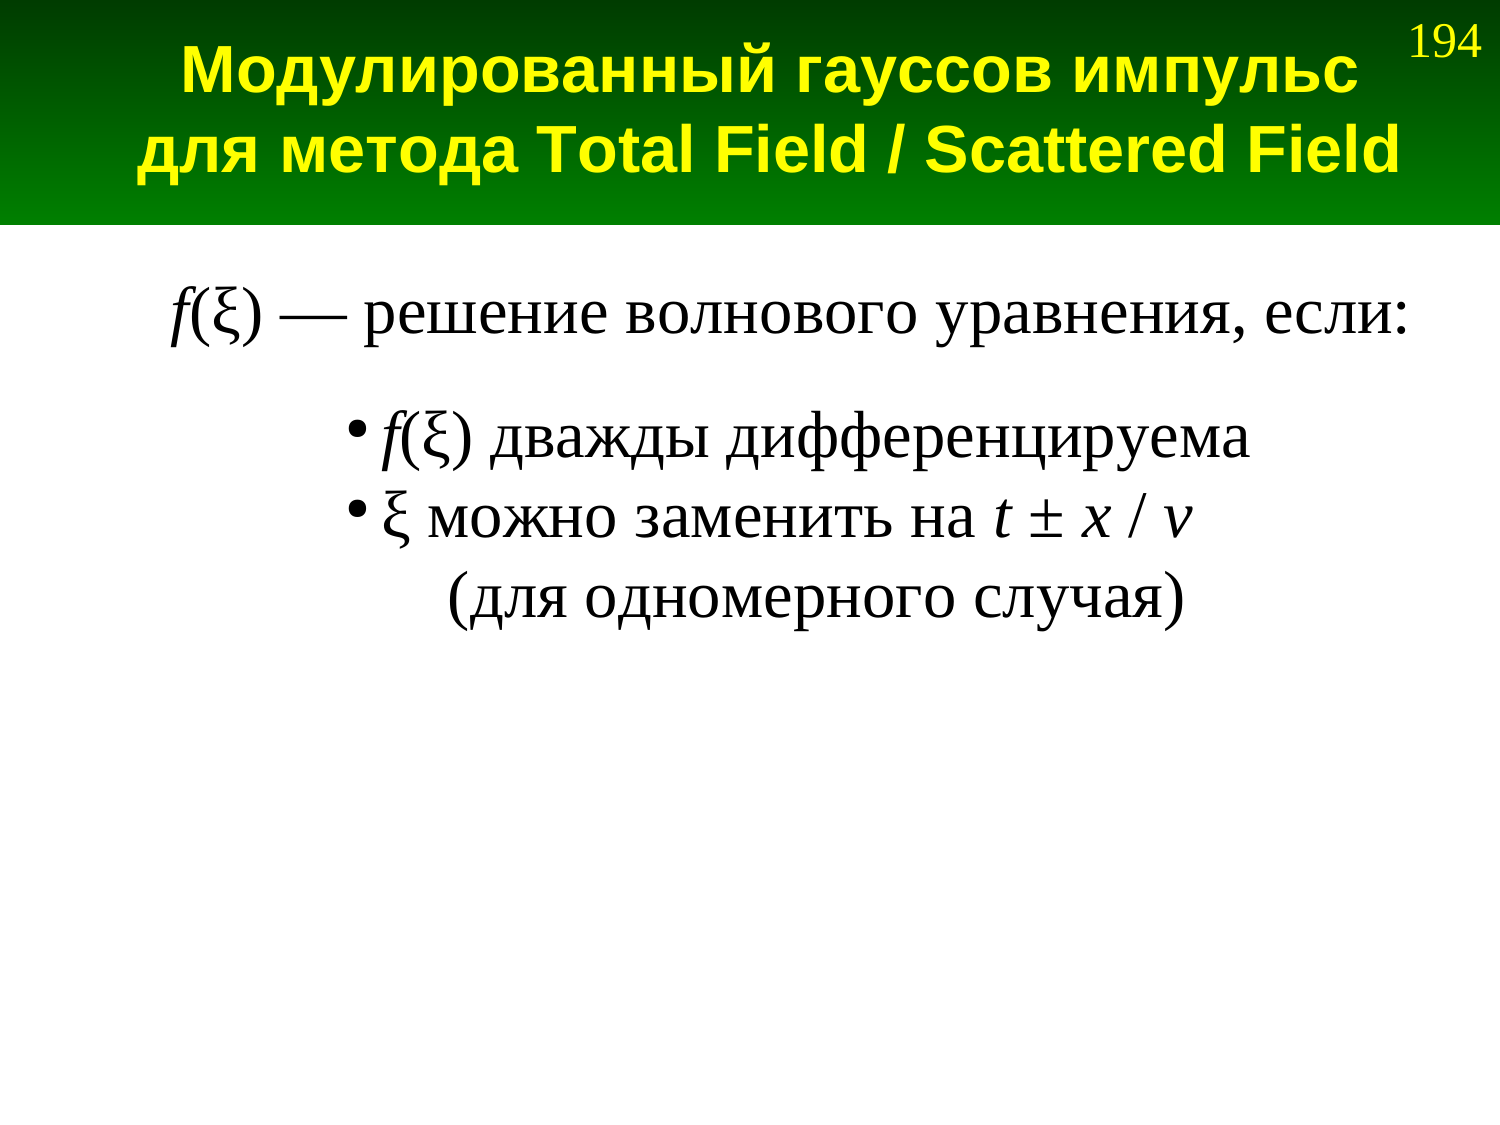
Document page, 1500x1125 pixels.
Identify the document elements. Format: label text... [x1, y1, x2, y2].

text_box f(ξ) дважды дифференцируема ξ можно заменить на t ± x / v (для одномерного случая) [330, 383, 1268, 638]
title Модулированный гауссов импульс для метода Total Field / Scattered Field [100, 7, 1441, 204]
text_box f(ξ) — решение волнового уравнения, если: [156, 259, 1428, 355]
